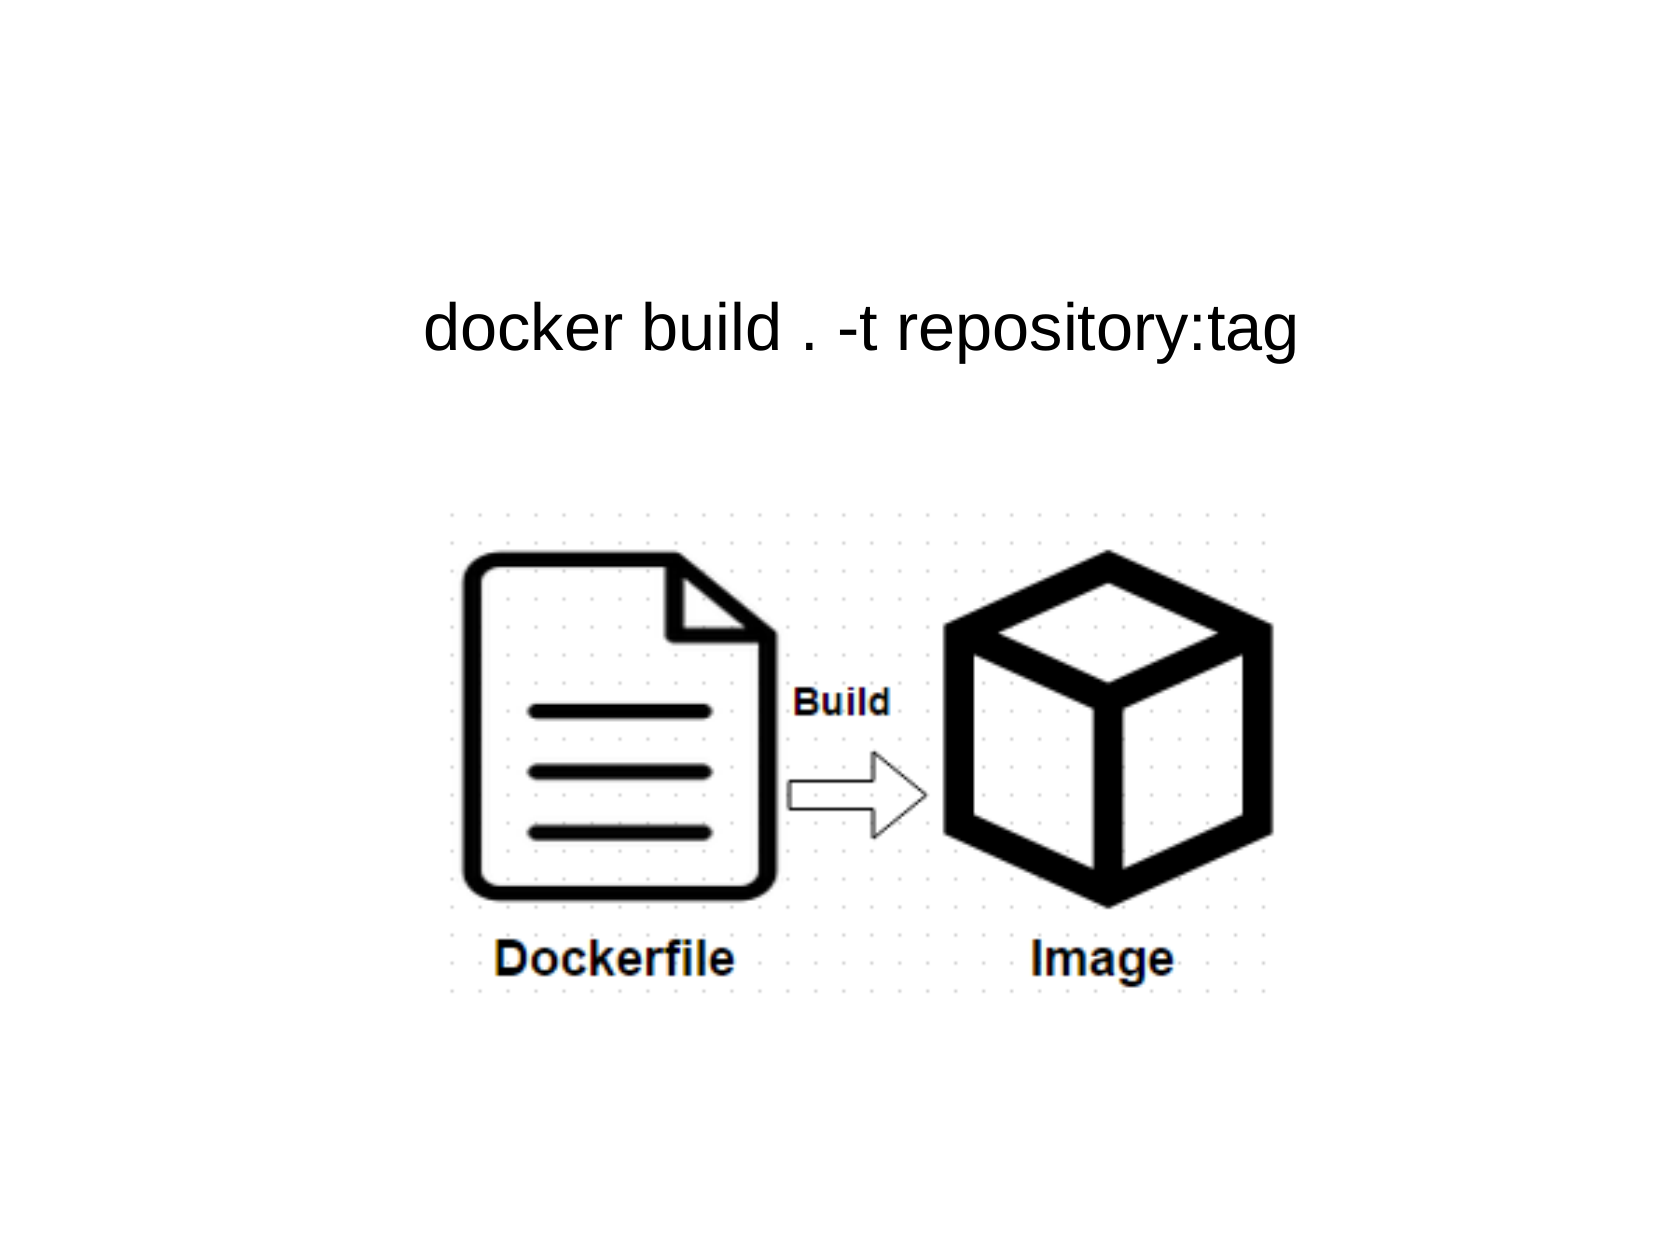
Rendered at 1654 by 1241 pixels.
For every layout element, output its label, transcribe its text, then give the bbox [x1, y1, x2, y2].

list docker build . -t repository:tag [82, 290, 1571, 1010]
picture [432, 509, 1291, 1013]
